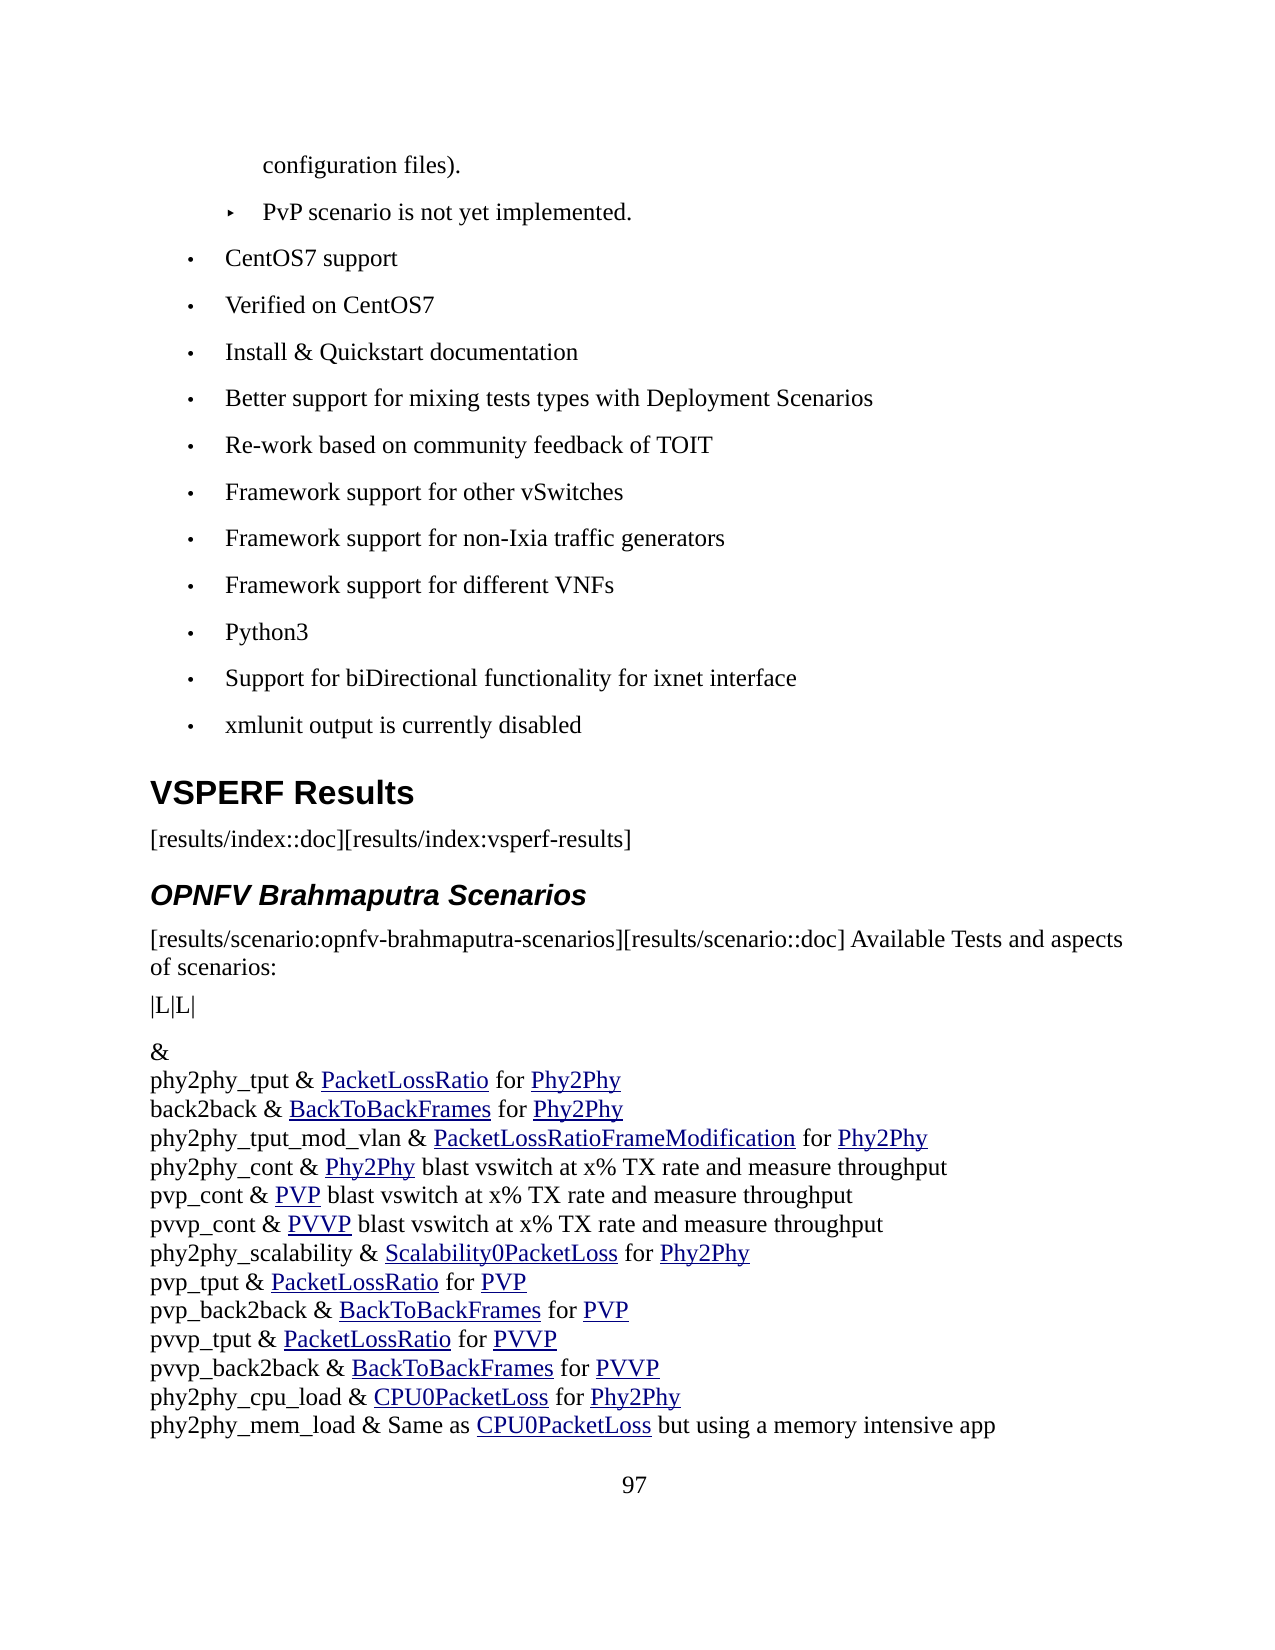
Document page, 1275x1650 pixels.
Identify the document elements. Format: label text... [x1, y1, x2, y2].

list Better support for mixing tests types with Deployment Scenarios [187, 383, 1125, 412]
list Framework support for non-Ixia traffic generators [187, 523, 1125, 552]
text & phy2phy_tput & PacketLossRatio for Phy2Phy back2back & BackToBackFrames for Phy2Phy phy2phy_tput_mod_vlan & PacketLossRatioFrameModification for Phy2Phy phy2phy_cont & Phy2Phy blast vswitch at x% TX rate and measure throughput pvp_cont & PVP blast vswitch at x% TX rate and measure throughput pvvp_cont & PVVP blast vswitch at x% TX rate and measure throughput phy2phy_scalability & Scalability0PacketLoss for Phy2Phy pvp_tput & PacketLossRatio for PVP pvp_back2back & BackToBackFrames for PVP pvvp_tput & PacketLossRatio for PVVP pvvp_back2back & BackToBackFrames for PVVP phy2phy_cpu_load & CPU0PacketLoss for Phy2Phy phy2phy_mem_load & Same as CPU0PacketLoss but using a memory intensive app [150, 1037, 1125, 1439]
list Framework support for different VNFs [187, 570, 1125, 599]
subtitle VSPERF Results [150, 773, 1125, 811]
subtitle OPNFV Brahmaputra Scenarios [150, 878, 1125, 911]
text |L|L| [150, 990, 1125, 1019]
list xmlunit output is currently disabled [187, 710, 1125, 739]
list Install & Quickstart documentation [187, 337, 1125, 365]
text [results/index::doc][results/index:vsperf-results] [150, 824, 1125, 853]
list Python3 [187, 617, 1125, 645]
list Re-work based on community feedback of TOIT [187, 430, 1125, 459]
list Verified on CentOS7 [187, 290, 1125, 319]
list configuration files). [225, 150, 1125, 179]
list Framework support for other vSwitches [187, 477, 1125, 505]
list PvP scenario is not yet implemented. [225, 197, 1125, 225]
text [results/scenario:opnfv-brahmaputra-scenarios][results/scenario::doc] Available Tests and aspects of scenarios: [150, 924, 1125, 981]
list CentOS7 support [187, 243, 1125, 272]
list Support for biDirectional functionality for ixnet interface [187, 663, 1125, 692]
